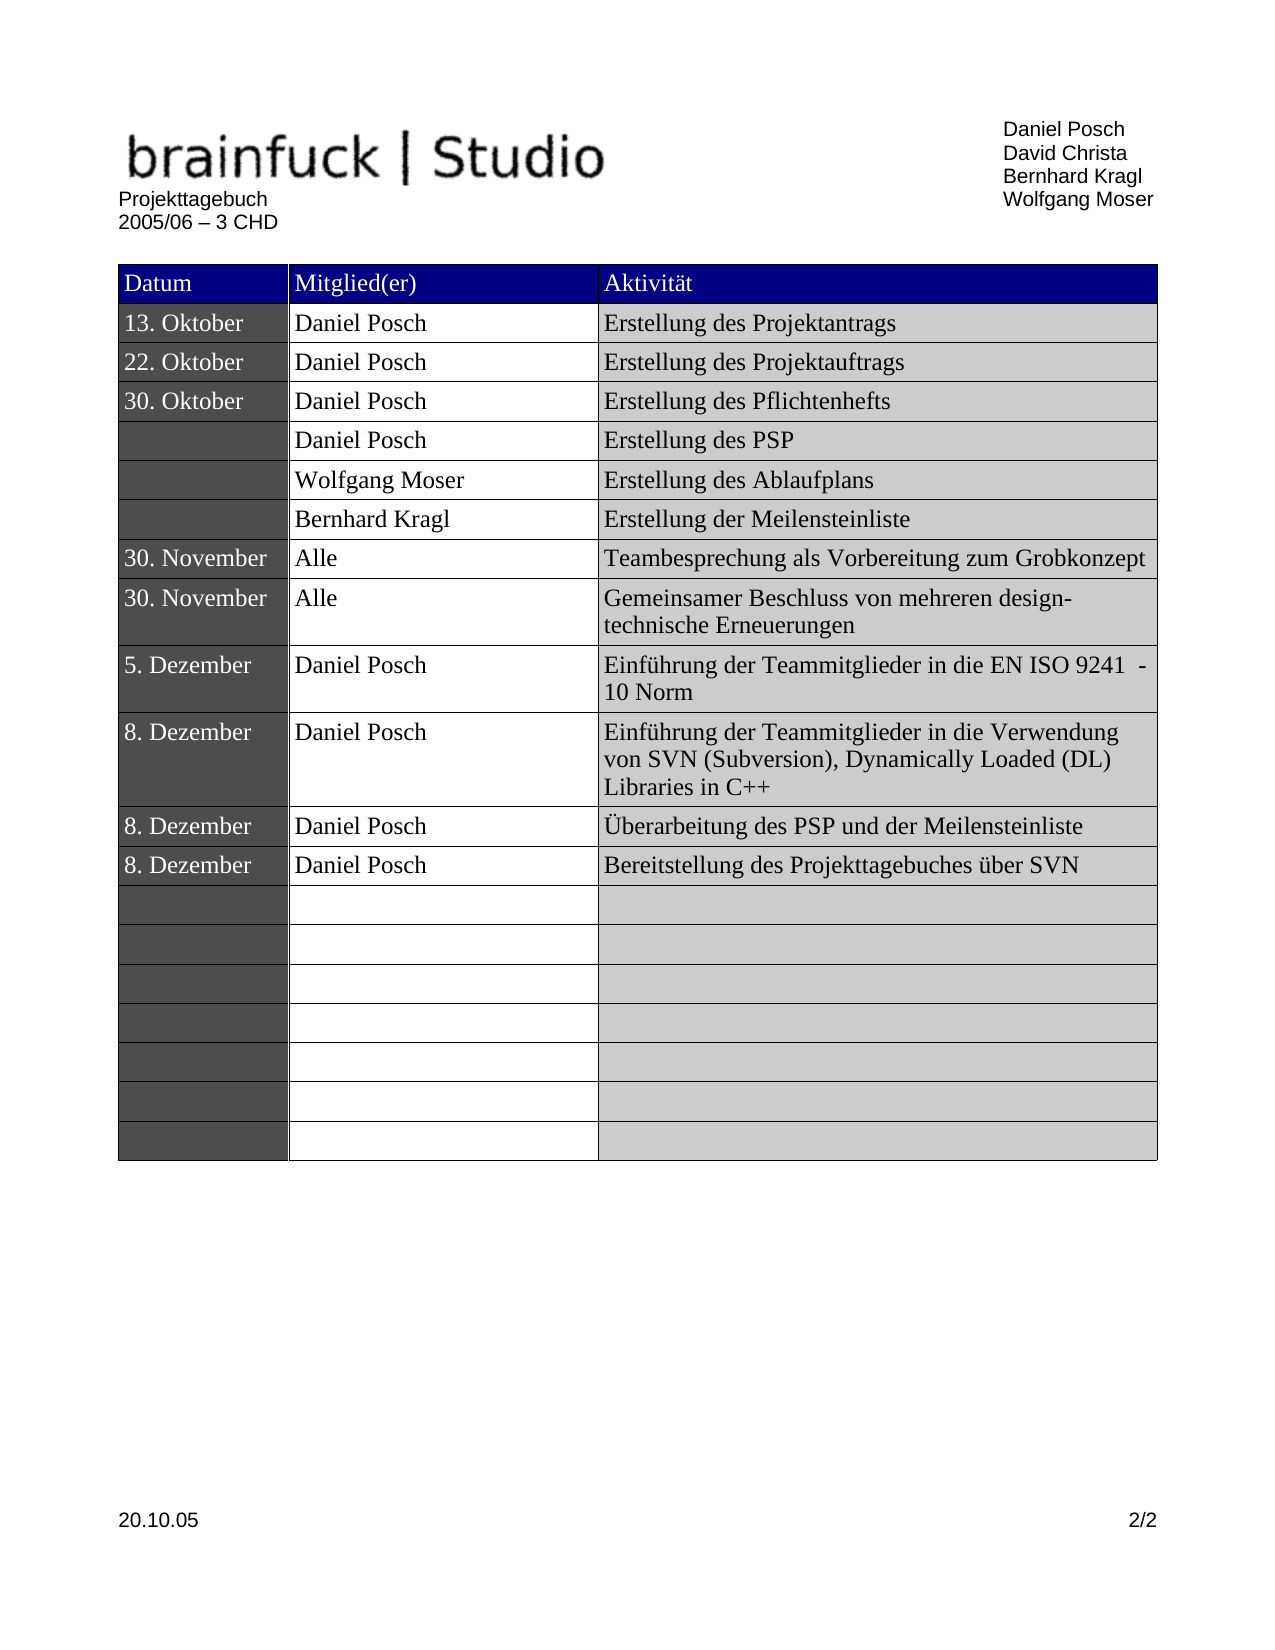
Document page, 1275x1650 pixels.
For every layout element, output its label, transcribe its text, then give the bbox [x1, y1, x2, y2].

table_cell 30. November [119, 579, 288, 645]
table_cell [599, 1004, 1157, 1042]
table_cell 30. Oktober [119, 382, 288, 421]
table_cell [599, 965, 1157, 1003]
table_cell Einführung der Teammitglieder in die EN ISO 9241 - 10 Norm [599, 646, 1157, 712]
table_cell [599, 886, 1157, 924]
table_cell Einführung der Teammitglieder in die Verwendung von SVN (Subversion), Dynamically Loaded (DL) Libraries in C++ [599, 713, 1157, 806]
table_cell Bereitstellung des Projekttagebuches über SVN [599, 847, 1157, 885]
table_cell Erstellung der Meilensteinliste [599, 500, 1157, 539]
table_cell [599, 1043, 1157, 1081]
table_cell Daniel Posch [290, 713, 598, 806]
table_cell Erstellung des Ablaufplans [599, 461, 1157, 499]
table_cell Daniel Posch [290, 807, 598, 846]
table_cell [599, 1122, 1157, 1160]
table_cell Alle [290, 540, 598, 578]
table_header Mitglied(er) [290, 265, 598, 303]
table_cell [290, 1082, 598, 1121]
table_cell Erstellung des Projektauftrags [599, 343, 1157, 381]
table_cell Überarbeitung des PSP und der Meilensteinliste [599, 807, 1157, 846]
table_cell [119, 1043, 288, 1081]
table_cell [119, 500, 288, 539]
table_cell [119, 1004, 288, 1042]
table_cell 8. Dezember [119, 713, 288, 806]
table_cell 30. November [119, 540, 288, 578]
table_cell [119, 1122, 288, 1160]
table_cell Daniel Posch [290, 646, 598, 712]
table_cell [290, 1004, 598, 1042]
table_cell 5. Dezember [119, 646, 288, 712]
table_cell Daniel Posch [290, 422, 598, 460]
table_cell Daniel Posch [290, 304, 598, 342]
table_cell Daniel Posch [290, 343, 598, 381]
table_cell Gemeinsamer Beschluss von mehreren design-technische Erneuerungen [599, 579, 1157, 645]
table_header Aktivität [599, 265, 1157, 303]
table_cell [119, 886, 288, 924]
table_cell Bernhard Kragl [290, 500, 598, 539]
table_cell [290, 886, 598, 924]
table_cell Daniel Posch [290, 847, 598, 885]
table_cell Erstellung des PSP [599, 422, 1157, 460]
table_cell [119, 965, 288, 1003]
table_cell [290, 965, 598, 1003]
table_cell [290, 1043, 598, 1081]
table_cell [119, 1082, 288, 1121]
table_cell [119, 925, 288, 964]
table_header Datum [119, 265, 288, 303]
table_cell [599, 1082, 1157, 1121]
table_cell [119, 461, 288, 499]
table_cell [290, 925, 598, 964]
table_cell [599, 925, 1157, 964]
table_cell 13. Oktober [119, 304, 288, 342]
table_cell Erstellung des Pflichtenhefts [599, 382, 1157, 421]
table_cell Teambesprechung als Vorbereitung zum Grobkonzept [599, 540, 1157, 578]
table_cell Wolfgang Moser [290, 461, 598, 499]
table_cell [290, 1122, 598, 1160]
table_cell [119, 422, 288, 460]
table_cell 22. Oktober [119, 343, 288, 381]
table_cell Daniel Posch [290, 382, 598, 421]
table_cell Alle [290, 579, 598, 645]
table_cell 8. Dezember [119, 847, 288, 885]
table_cell Erstellung des Projektantrags [599, 304, 1157, 342]
table_cell 8. Dezember [119, 807, 288, 846]
picture [118, 118, 609, 187]
